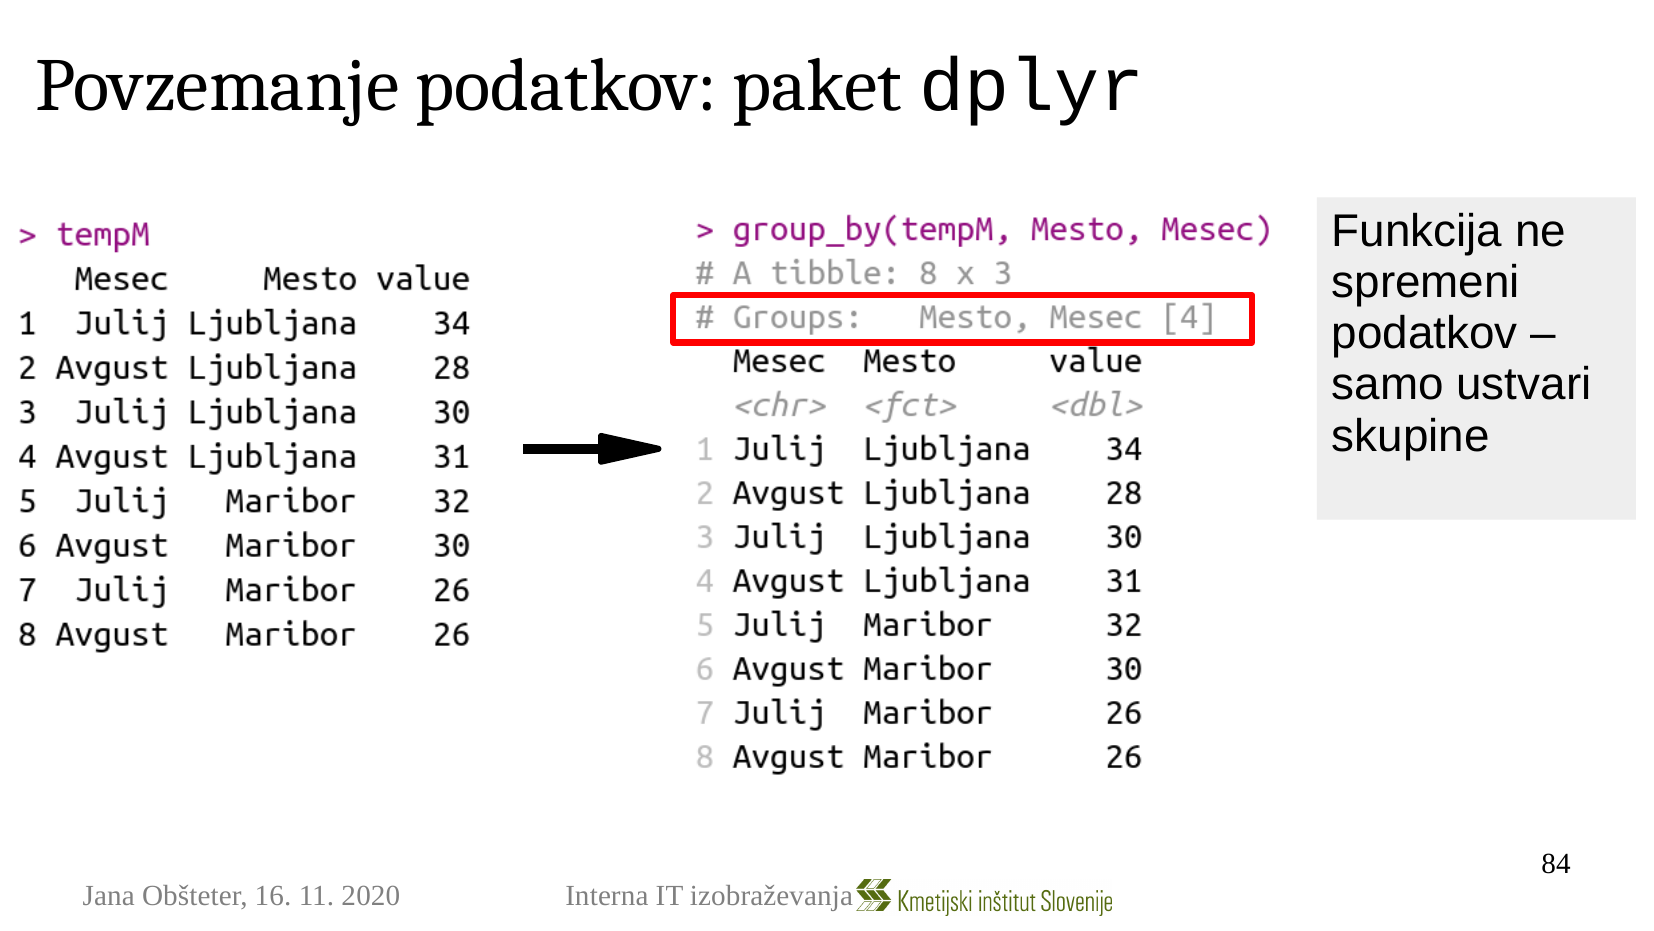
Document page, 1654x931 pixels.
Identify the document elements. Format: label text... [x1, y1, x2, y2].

picture [14, 212, 480, 662]
title Povzemanje podatkov: paket dplyr [35, 21, 1524, 154]
text_box Funkcija ne spremeni podatkov – samo ustvari skupine [1316, 197, 1636, 520]
list [82, 165, 1642, 827]
picture [685, 298, 1249, 339]
picture [685, 211, 1277, 780]
picture [856, 879, 1112, 916]
